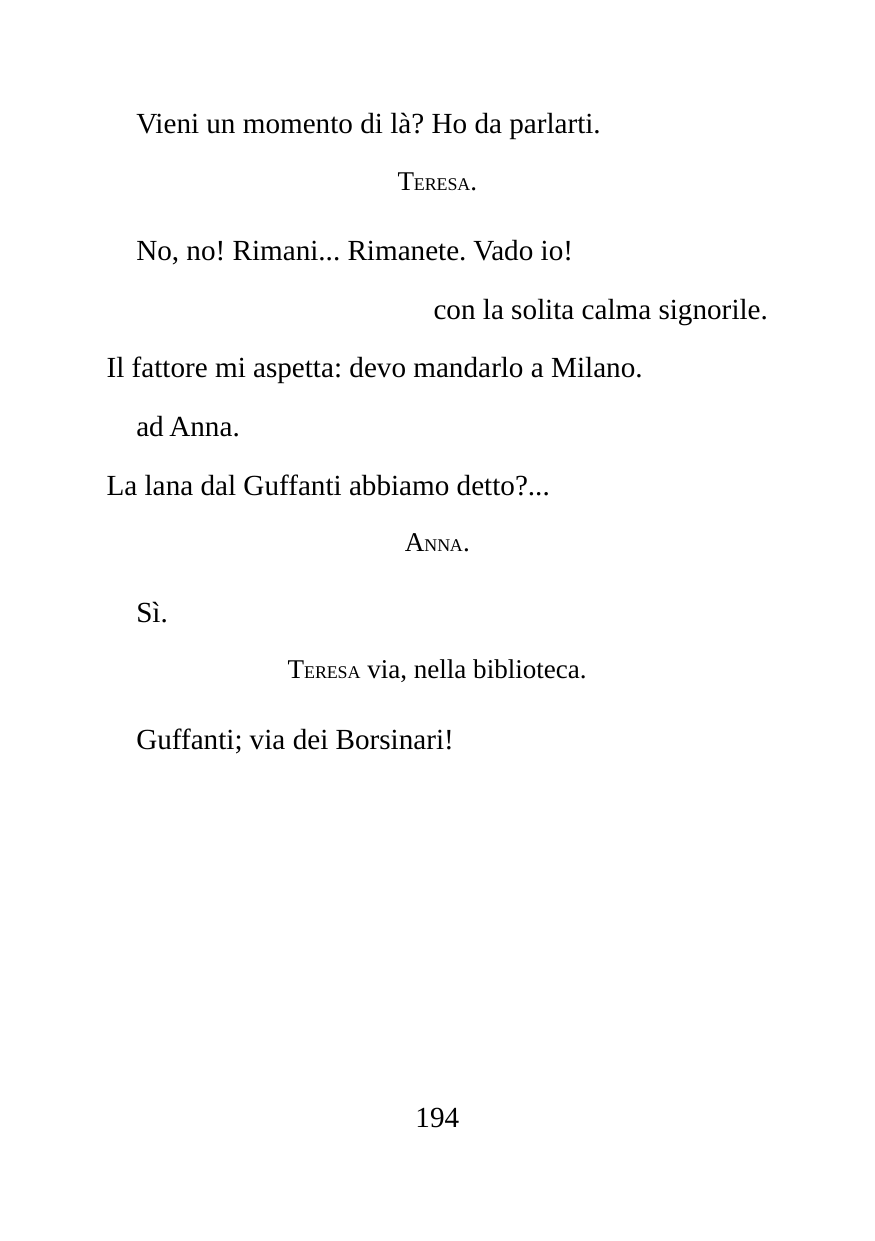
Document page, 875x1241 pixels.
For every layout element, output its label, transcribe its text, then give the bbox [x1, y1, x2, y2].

text con la solita calma signorile. [106, 292, 768, 326]
text Teresa. [106, 165, 768, 196]
text Il fattore mi aspetta: devo mandarlo a Milano. [106, 351, 768, 384]
text La lana dal Guffanti abbiamo detto?... [106, 468, 768, 501]
text No, no! Rimani... Rimanete. Vado io! [106, 233, 768, 267]
text Vieni un momento di là? Ho da parlarti. [106, 106, 768, 140]
text Sì. [106, 595, 768, 628]
text Anna. [106, 526, 768, 557]
text Guffanti; via dei Borsinari! [106, 722, 768, 756]
text Teresa via, nella biblioteca. [106, 653, 768, 684]
text ad Anna. [106, 409, 768, 443]
